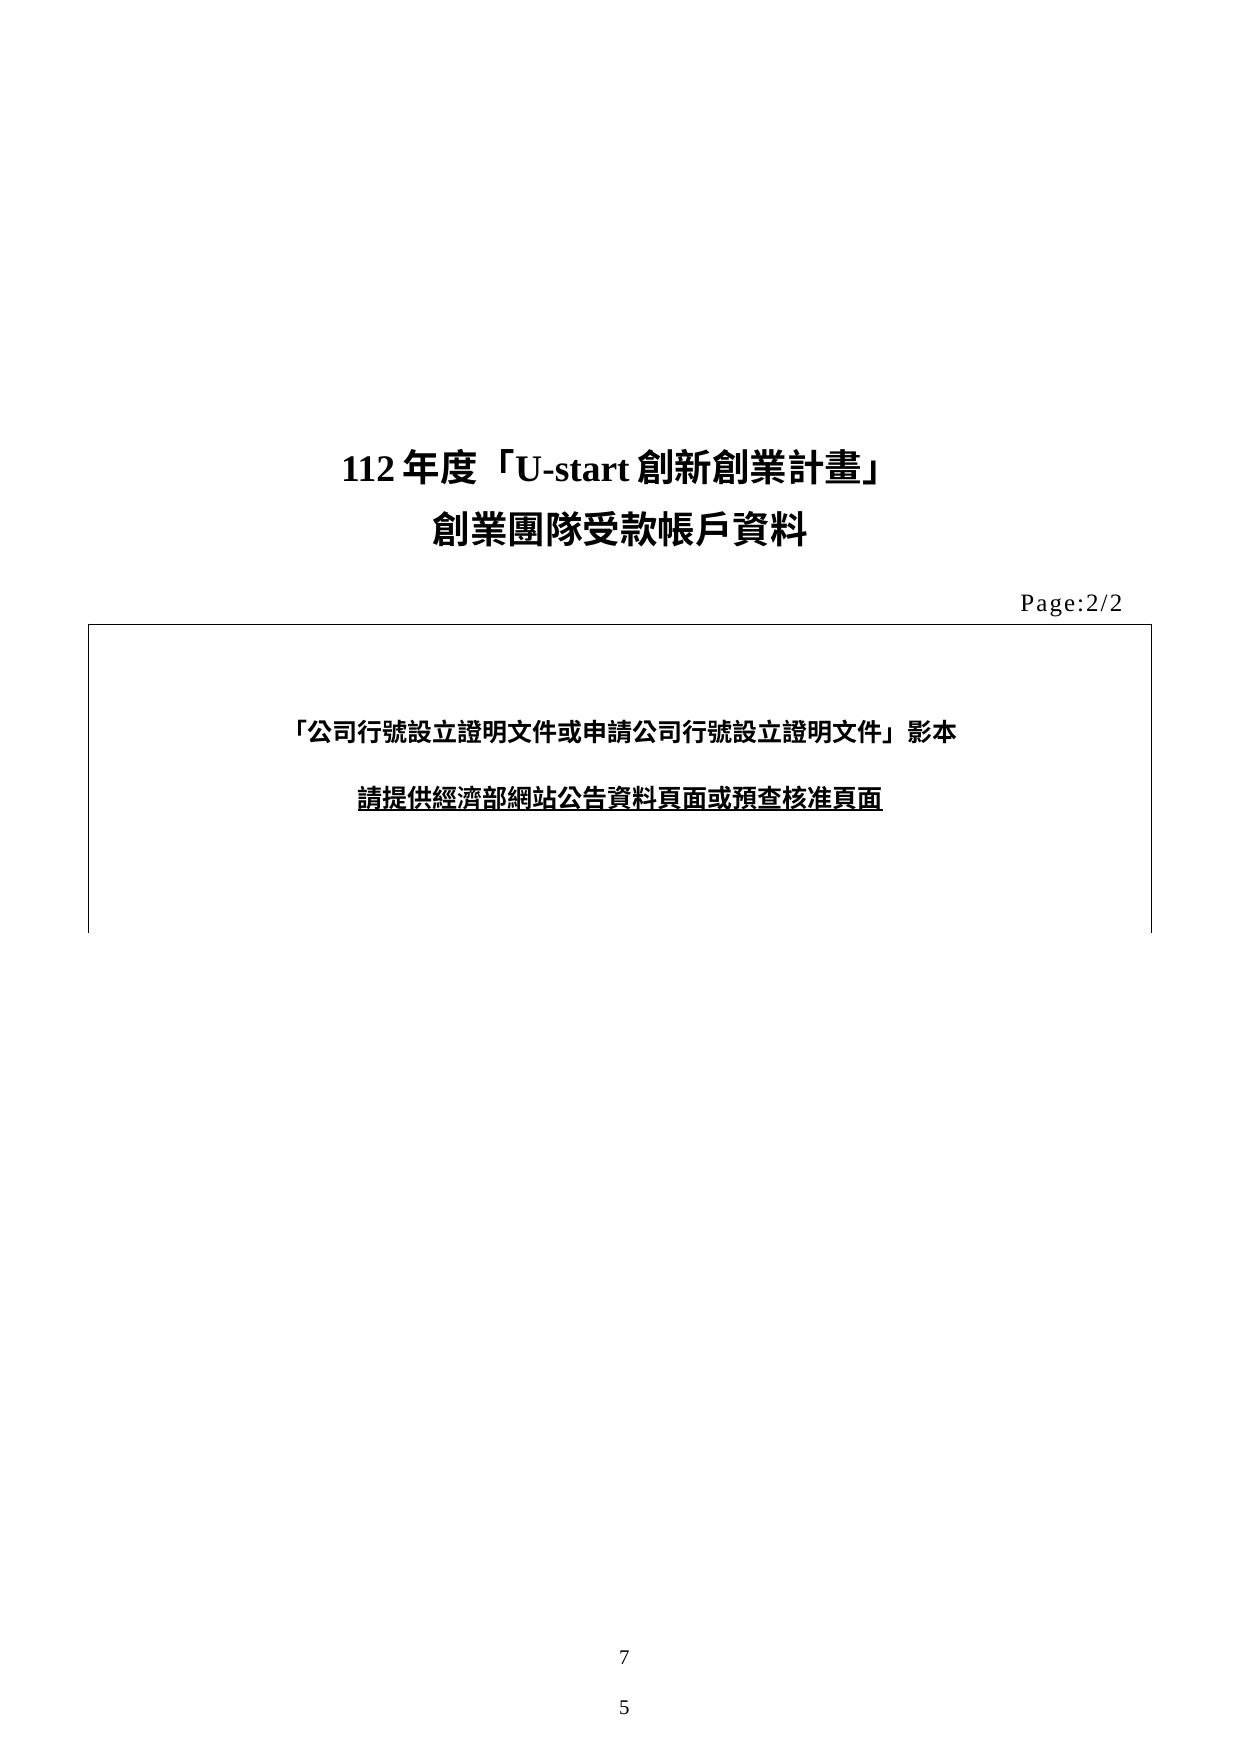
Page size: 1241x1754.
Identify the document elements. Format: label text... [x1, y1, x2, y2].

text 創業團隊受款帳戶資料 [118, 486, 1122, 548]
table_header 「公司行號設立證明文件或申請公司行號設立證明文件」影本 請提供經濟部網站公告資料頁面或預查核准頁面 [89, 625, 1151, 932]
text Page:2/2 [118, 561, 1122, 623]
text 112年度「U-start創新創業計畫」 [118, 423, 1122, 486]
